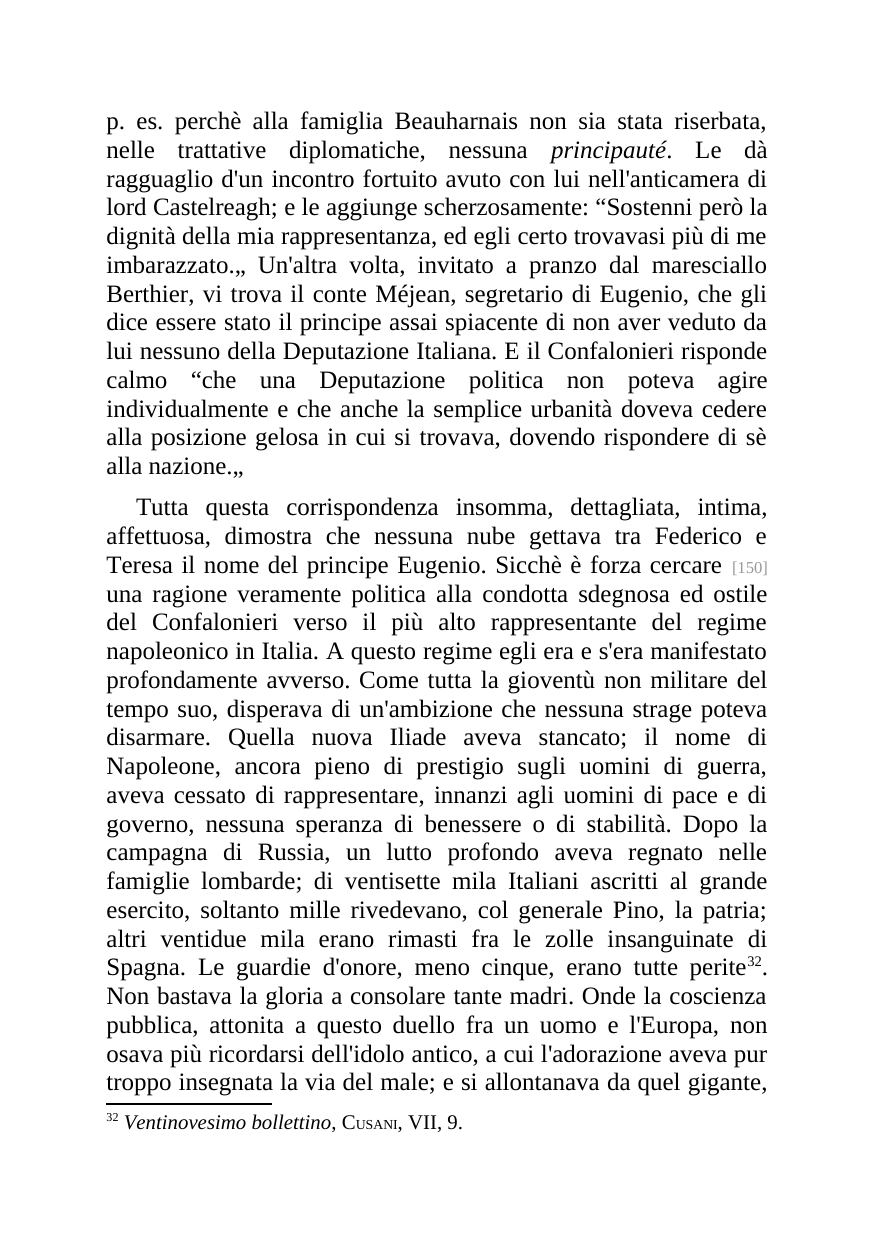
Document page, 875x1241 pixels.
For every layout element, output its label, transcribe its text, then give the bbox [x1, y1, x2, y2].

text p. es. perchè alla famiglia Beauharnais non sia stata riserbata, nelle trattative diplomatiche, nessuna principauté. Le dà ragguaglio d'un incontro fortuito avuto con lui nell'anticamera di lord Castelreagh; e le aggiunge scherzosamente: “Sostenni però la dignità della mia rappresentanza, ed egli certo trovavasi più di me imbarazzato.„ Un'altra volta, invitato a pranzo dal maresciallo Berthier, vi trova il conte Méjean, segretario di Eugenio, che gli dice essere stato il principe assai spiacente di non aver veduto da lui nessuno della Deputazione Italiana. E il Confalonieri risponde calmo “che una Deputazione politica non poteva agire individualmente e che anche la semplice urbanità doveva cedere alla posizione gelosa in cui si trovava, dovendo rispondere di sè alla nazione.„ [106, 106, 768, 480]
text Tutta questa corrispondenza insomma, dettagliata, intima, affettuosa, dimostra che nessuna nube gettava tra Federico e Teresa il nome del principe Eugenio. Sicchè è forza cercare [150] una ragione veramente politica alla condotta sdegnosa ed ostile del Confalonieri verso il più alto rappresentante del regime napoleonico in Italia. A questo regime egli era e s'era manifestato profondamente avverso. Come tutta la gioventù non militare del tempo suo, disperava di un'ambizione che nessuna strage poteva disarmare. Quella nuova Iliade aveva stancato; il nome di Napoleone, ancora pieno di prestigio sugli uomini di guerra, aveva cessato di rappresentare, innanzi agli uomini di pace e di governo, nessuna speranza di benessere o di stabilità. Dopo la campagna di Russia, un lutto profondo aveva regnato nelle famiglie lombarde; di ventisette mila Italiani ascritti al grande esercito, soltanto mille rivedevano, col generale Pino, la patria; altri ventidue mila erano rimasti fra le zolle insanguinate di Spagna. Le guardie d'onore, meno cinque, erano tutte perite. Non bastava la gloria a consolare tante madri. Onde la coscienza pubblica, attonita a questo duello fra un uomo e l'Europa, non osava più ricordarsi dell'idolo antico, a cui l'adorazione aveva pur troppo insegnata la via del male; e si allontanava da quel gigante, [106, 492, 768, 1096]
text Ventinovesimo bollettino, Cusani, VII, 9. [106, 1110, 768, 1134]
